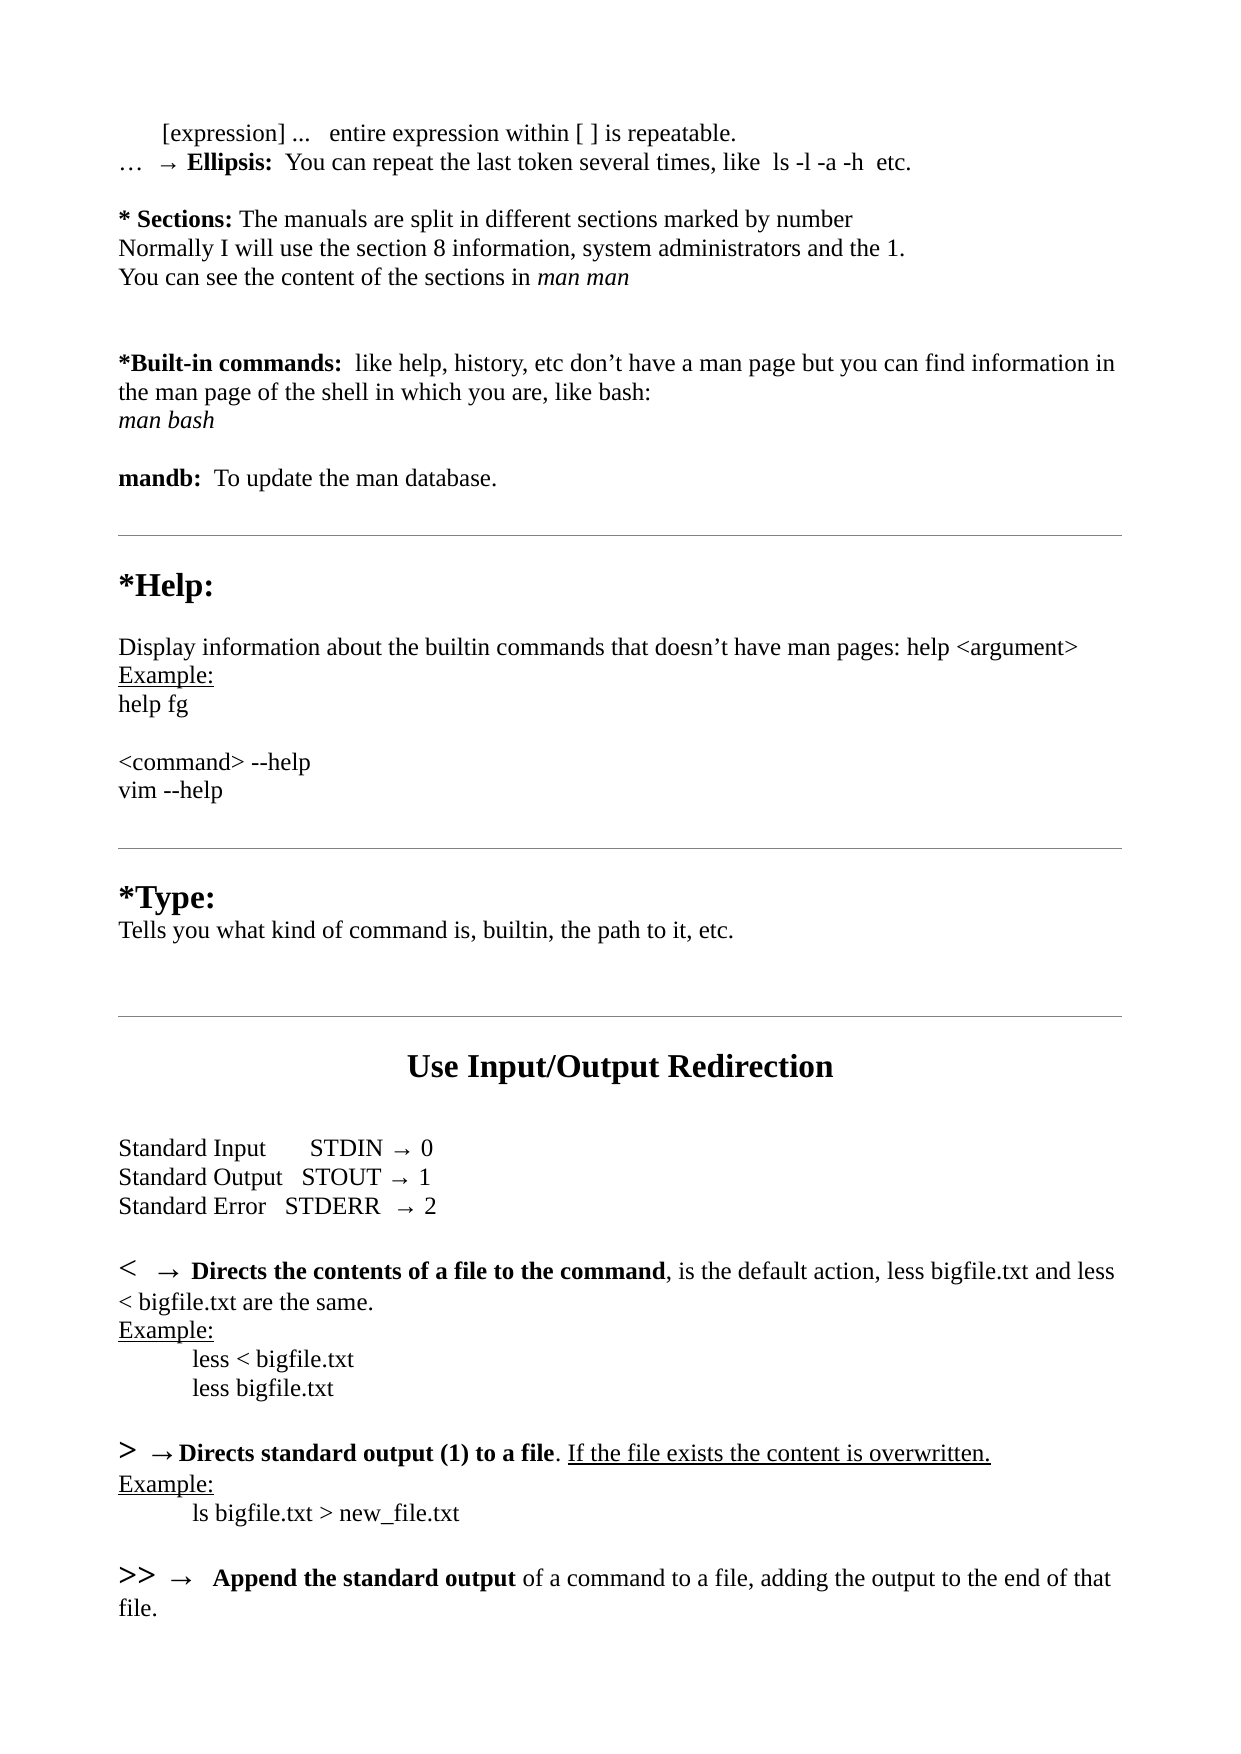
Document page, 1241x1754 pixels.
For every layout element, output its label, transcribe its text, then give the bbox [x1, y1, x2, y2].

text Standard Error STDERR → 2 [118, 1191, 1122, 1220]
text < → Directs the contents of a file to the command, is the default action, less bigfile.txt and less < bigfile.txt are the same. [118, 1248, 1122, 1316]
text Display information about the builtin commands that doesn’t have man pages: help <argument> [118, 632, 1122, 661]
text Example: [118, 661, 1122, 689]
text … → Ellipsis: You can repeat the last token several times, like ls -l -a -h etc. [118, 147, 1122, 176]
text help fg [118, 689, 1122, 718]
text *Type: [118, 877, 1122, 916]
text You can see the content of the sections in man man [118, 262, 1122, 291]
text * Sections: The manuals are split in different sections marked by number [118, 204, 1122, 233]
text *Built-in commands: like help, history, etc don’t have a man page but you can find information in the man page of the shell in which you are, like bash: [118, 348, 1122, 406]
text Tells you what kind of command is, builtin, the path to it, etc. [118, 916, 1122, 944]
text vim --help [118, 776, 1122, 804]
text [expression] ... entire expression within [ ] is repeatable. [118, 118, 1122, 147]
text ls bigfile.txt > new_file.txt [118, 1498, 1122, 1526]
text Example: [118, 1469, 1122, 1498]
text >> → Append the standard output of a command to a file, adding the output to the end of that file. [118, 1555, 1122, 1622]
text man bash [118, 406, 1122, 434]
text less bigfile.txt [118, 1373, 1122, 1402]
text > →Directs standard output (1) to a file. If the file exists the content is overwritten. [118, 1431, 1122, 1469]
text *Help: [118, 565, 1122, 603]
text mandb: To update the man database. [118, 463, 1122, 492]
text Normally I will use the section 8 information, system administrators and the 1. [118, 233, 1122, 262]
text Standard Input STDIN → 0 [118, 1133, 1122, 1162]
text less < bigfile.txt [118, 1344, 1122, 1373]
text Use Input/Output Redirection [118, 1046, 1122, 1084]
text <command> --help [118, 747, 1122, 776]
text Example: [118, 1316, 1122, 1344]
text Standard Output STOUT → 1 [118, 1162, 1122, 1191]
